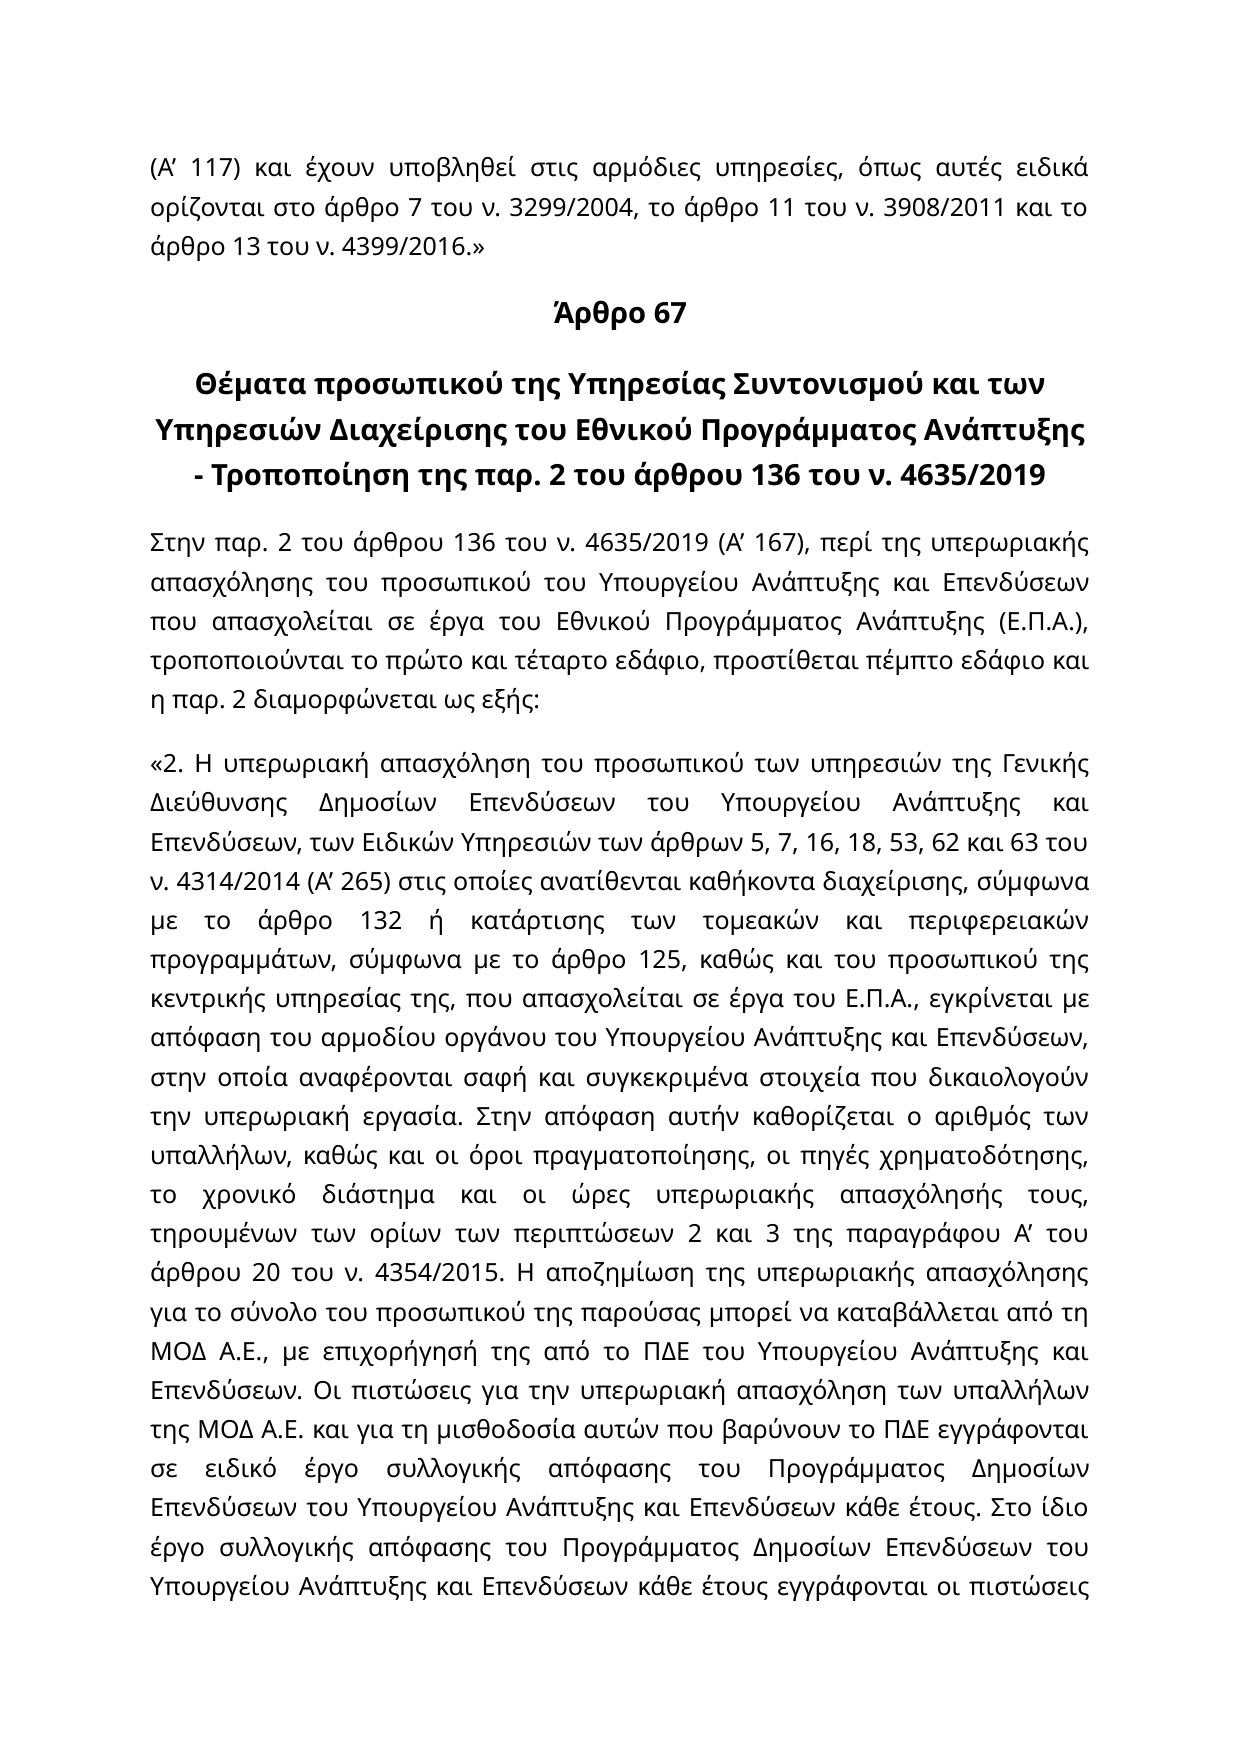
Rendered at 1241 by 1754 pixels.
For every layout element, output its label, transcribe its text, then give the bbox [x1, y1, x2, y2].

text Στην παρ. 2 του άρθρου 136 του ν. 4635/2019 (Α’ 167), περί της υπερωριακής απασχόλησης του προσωπικού του Υπουργείου Ανάπτυξης και Επενδύσεων που απασχολείται σε έργα του Εθνικού Προγράμματος Ανάπτυξης (Ε.Π.Α.), τροποποιούνται το πρώτο και τέταρτο εδάφιο, προστίθεται πέμπτο εδάφιο και η παρ. 2 διαμορφώνεται ως εξής: [150, 525, 1090, 716]
subtitle Θέματα προσωπικού της Υπηρεσίας Συντονισμού και των Υπηρεσιών Διαχείρισης του Εθνικού Προγράμματος Ανάπτυξης - Τροποποίηση της παρ. 2 του άρθρου 136 του ν. 4635/2019 [150, 363, 1090, 494]
subtitle Άρθρο 67 [150, 292, 1090, 332]
text (Α’ 117) και έχουν υποβληθεί στις αρμόδιες υπηρεσίες, όπως αυτές ειδικά ορίζονται στο άρθρο 7 του ν. 3299/2004, το άρθρο 11 του ν. 3908/2011 και το άρθρο 13 του ν. 4399/2016.» [150, 150, 1090, 262]
text «2. Η υπερωριακή απασχόληση του προσωπικού των υπηρεσιών της Γενικής Διεύθυνσης Δημοσίων Επενδύσεων του Υπουργείου Ανάπτυξης και Επενδύσεων, των Ειδικών Υπηρεσιών των άρθρων 5, 7, 16, 18, 53, 62 και 63 του ν. 4314/2014 (Α’ 265) στις οποίες ανατίθενται καθήκοντα διαχείρισης, σύμφωνα με το άρθρο 132 ή κατάρτισης των τομεακών και περιφερειακών προγραμμάτων, σύμφωνα με το άρθρο 125, καθώς και του προσωπικού της κεντρικής υπηρεσίας της, που απασχολείται σε έργα του Ε.Π.Α., εγκρίνεται με απόφαση του αρμοδίου οργάνου του Υπουργείου Ανάπτυξης και Επενδύσεων, στην οποία αναφέρονται σαφή και συγκεκριμένα στοιχεία που δικαιολογούν την υπερωριακή εργασία. Στην απόφαση αυτήν καθορίζεται ο αριθμός των υπαλλήλων, καθώς και οι όροι πραγματοποίησης, οι πηγές χρηματοδότησης, το χρονικό διάστημα και οι ώρες υπερωριακής απασχόλησής τους, τηρουμένων των ορίων των περιπτώσεων 2 και 3 της παραγράφου Α’ του άρθρου 20 του ν. 4354/2015. Η αποζημίωση της υπερωριακής απασχόλησης για το σύνολο του προσωπικού της παρούσας μπορεί να καταβάλλεται από τη ΜΟΔ Α.Ε., με επιχορήγησή της από το ΠΔΕ του Υπουργείου Ανάπτυξης και Επενδύσεων. Οι πιστώσεις για την υπερωριακή απασχόληση των υπαλλήλων της ΜΟΔ Α.Ε. και για τη μισθοδοσία αυτών που βαρύνουν το ΠΔΕ εγγράφονται σε ειδικό έργο συλλογικής απόφασης του Προγράμματος Δημοσίων Επενδύσεων του Υπουργείου Ανάπτυξης και Επενδύσεων κάθε έτους. Στο ίδιο έργο συλλογικής απόφασης του Προγράμματος Δημοσίων Επενδύσεων του Υπουργείου Ανάπτυξης και Επενδύσεων κάθε έτους εγγράφονται οι πιστώσεις [150, 746, 1090, 1602]
